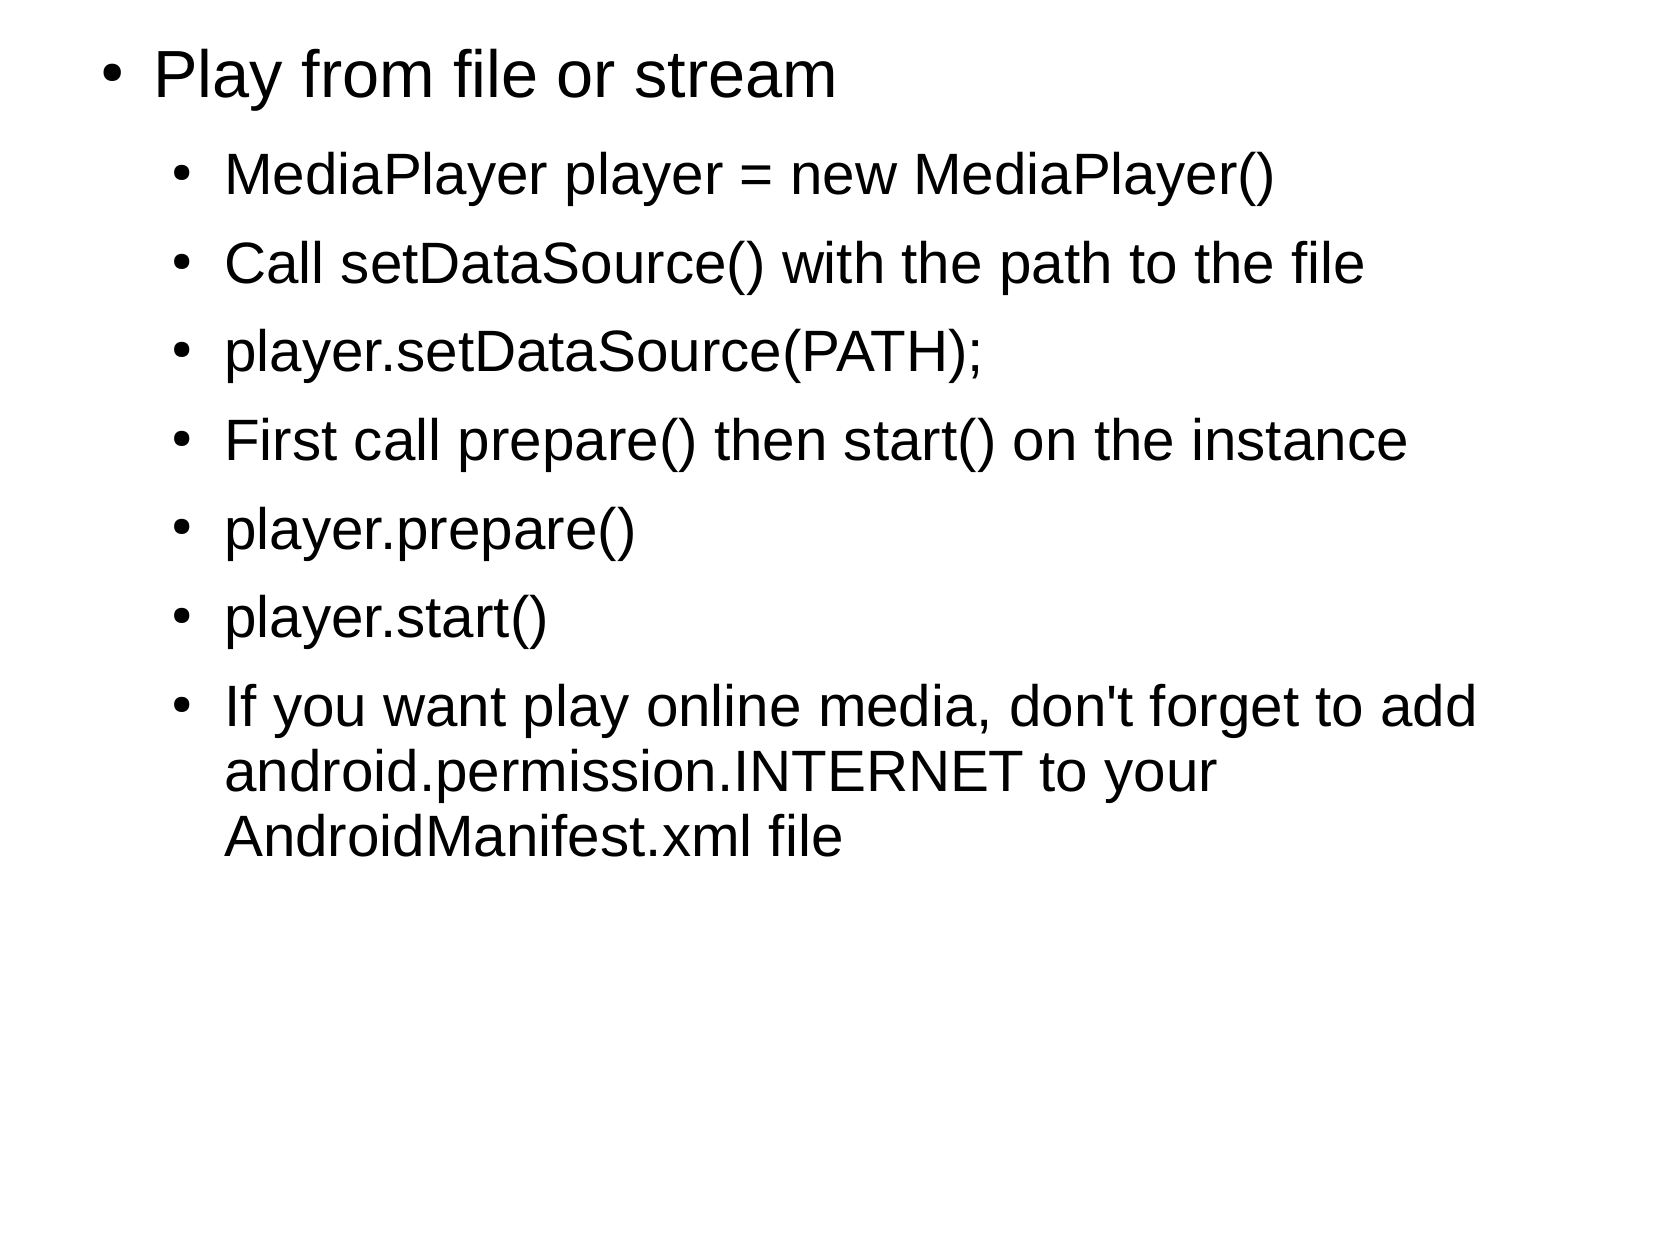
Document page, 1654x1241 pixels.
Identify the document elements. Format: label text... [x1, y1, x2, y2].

list Play from file or stream MediaPlayer player = new MediaPlayer() Call setDataSource() with the path to the file player.setDataSource(PATH); First call prepare() then start() on the instance player.prepare() player.start() If you want play online media, don't forget to add android.permission.INTERNET to your AndroidManifest.xml file [82, 37, 1571, 1201]
